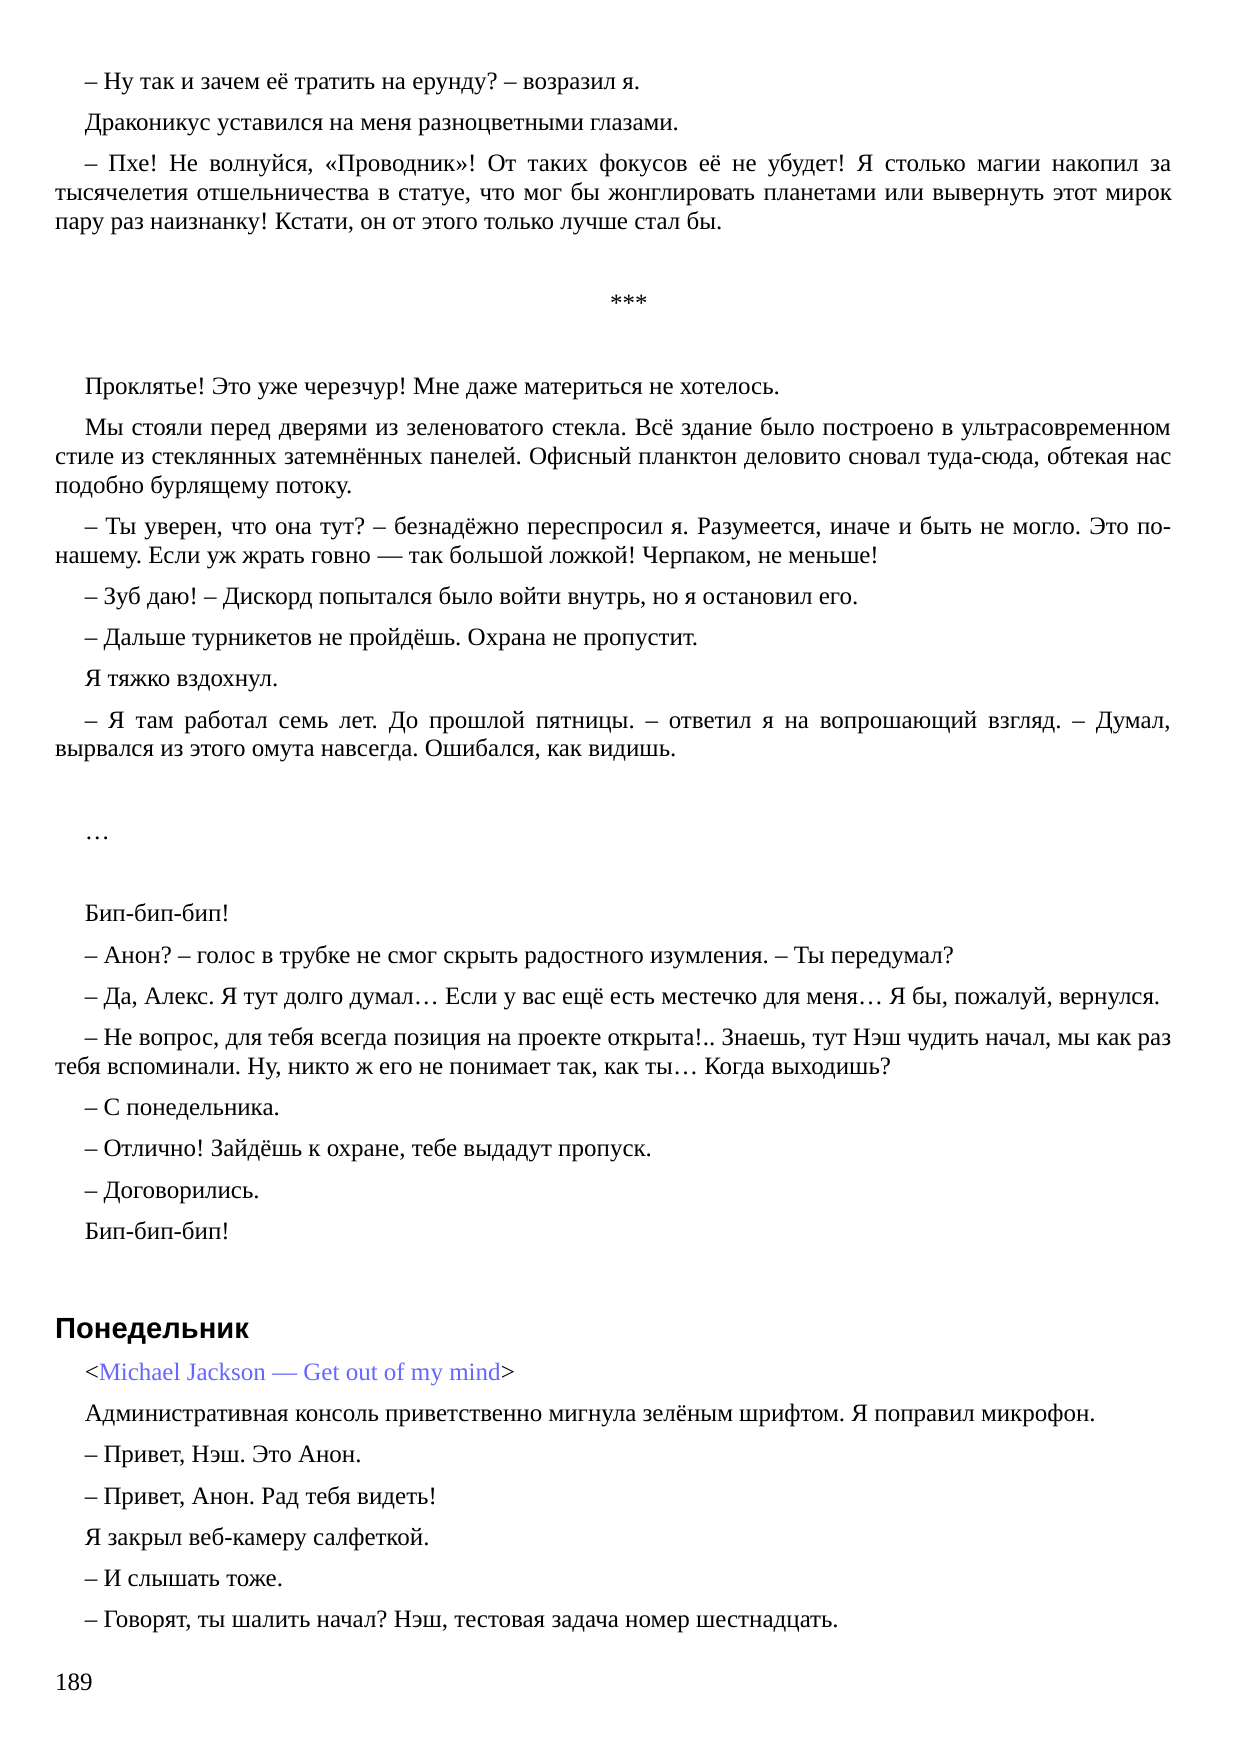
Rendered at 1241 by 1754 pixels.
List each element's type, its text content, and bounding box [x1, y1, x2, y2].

text … [55, 816, 1173, 845]
text – Ну так и зачем её тратить на ерунду? – возразил я. [55, 66, 1173, 95]
text – Отлично! Зайдёшь к охране, тебе выдадут пропуск. [55, 1133, 1173, 1162]
text Мы стояли перед дверями из зеленоватого стекла. Всё здание было построено в ультрасовременном стиле из стеклянных затемнённых панелей. Офисный планктон деловито сновал туда-сюда, обтекая нас подобно бурлящему потоку. [55, 412, 1173, 498]
text – Я там работал семь лет. До прошлой пятницы. – ответил я на вопрошающий взгляд. – Думал, вырвался из этого омута навсегда. Ошибался, как видишь. [55, 705, 1173, 762]
text – Зуб даю! – Дискорд попытался было войти внутрь, но я остановил его. [55, 581, 1173, 610]
text – Ты уверен, что она тут? – безнадёжно переспросил я. Разумеется, иначе и быть не могло. Это по-нашему. Если уж жрать говно — так большой ложкой! Черпаком, не меньше! [55, 511, 1173, 568]
text Бип-бип-бип! [55, 898, 1173, 927]
text Я закрыл веб-камеру салфеткой. [55, 1522, 1173, 1551]
text *** [55, 288, 1173, 317]
text – И слышать тоже. [55, 1563, 1173, 1592]
text – Привет, Анон. Рад тебя видеть! [55, 1481, 1173, 1509]
text – Анон? – голос в трубке не смог скрыть радостного изумления. – Ты передумал? [55, 940, 1173, 968]
text – Не вопрос, для тебя всегда позиция на проекте открыта!.. Знаешь, тут Нэш чудить начал, мы как раз тебя вспоминали. Ну, никто ж его не понимает так, как ты… Когда выходишь? [55, 1022, 1173, 1080]
text – Дальше турникетов не пройдёшь. Охрана не пропустит. [55, 622, 1173, 651]
text Бип-бип-бип! [55, 1216, 1173, 1245]
text – С понедельника. [55, 1092, 1173, 1121]
text Административная консоль приветственно мигнула зелёным шрифтом. Я поправил микрофон. [55, 1398, 1173, 1427]
text Драконикус уставился на меня разноцветными глазами. [55, 107, 1173, 136]
text Я тяжко вздохнул. [55, 663, 1173, 692]
text – Договорились. [55, 1175, 1173, 1203]
text – Привет, Нэш. Это Анон. [55, 1439, 1173, 1468]
text – Говорят, ты шалить начал? Нэш, тестовая задача номер шестнадцать. [55, 1604, 1173, 1633]
subtitle Понедельник [55, 1311, 1173, 1344]
text <Michael Jackson — Get out of my mind> [55, 1357, 1173, 1386]
text – Да, Алекс. Я тут долго думал… Если у вас ещё есть местечко для меня… Я бы, пожалуй, вернулся. [55, 981, 1173, 1010]
text – Пхе! Не волнуйся, «Проводник»! От таких фокусов её не убудет! Я столько магии накопил за тысячелетия отшельничества в статуе, что мог бы жонглировать планетами или вывернуть этот мирок пару раз наизнанку! Кстати, он от этого только лучше стал бы. [55, 148, 1173, 235]
text Проклятье! Это уже черезчур! Мне даже материться не хотелось. [55, 371, 1173, 400]
